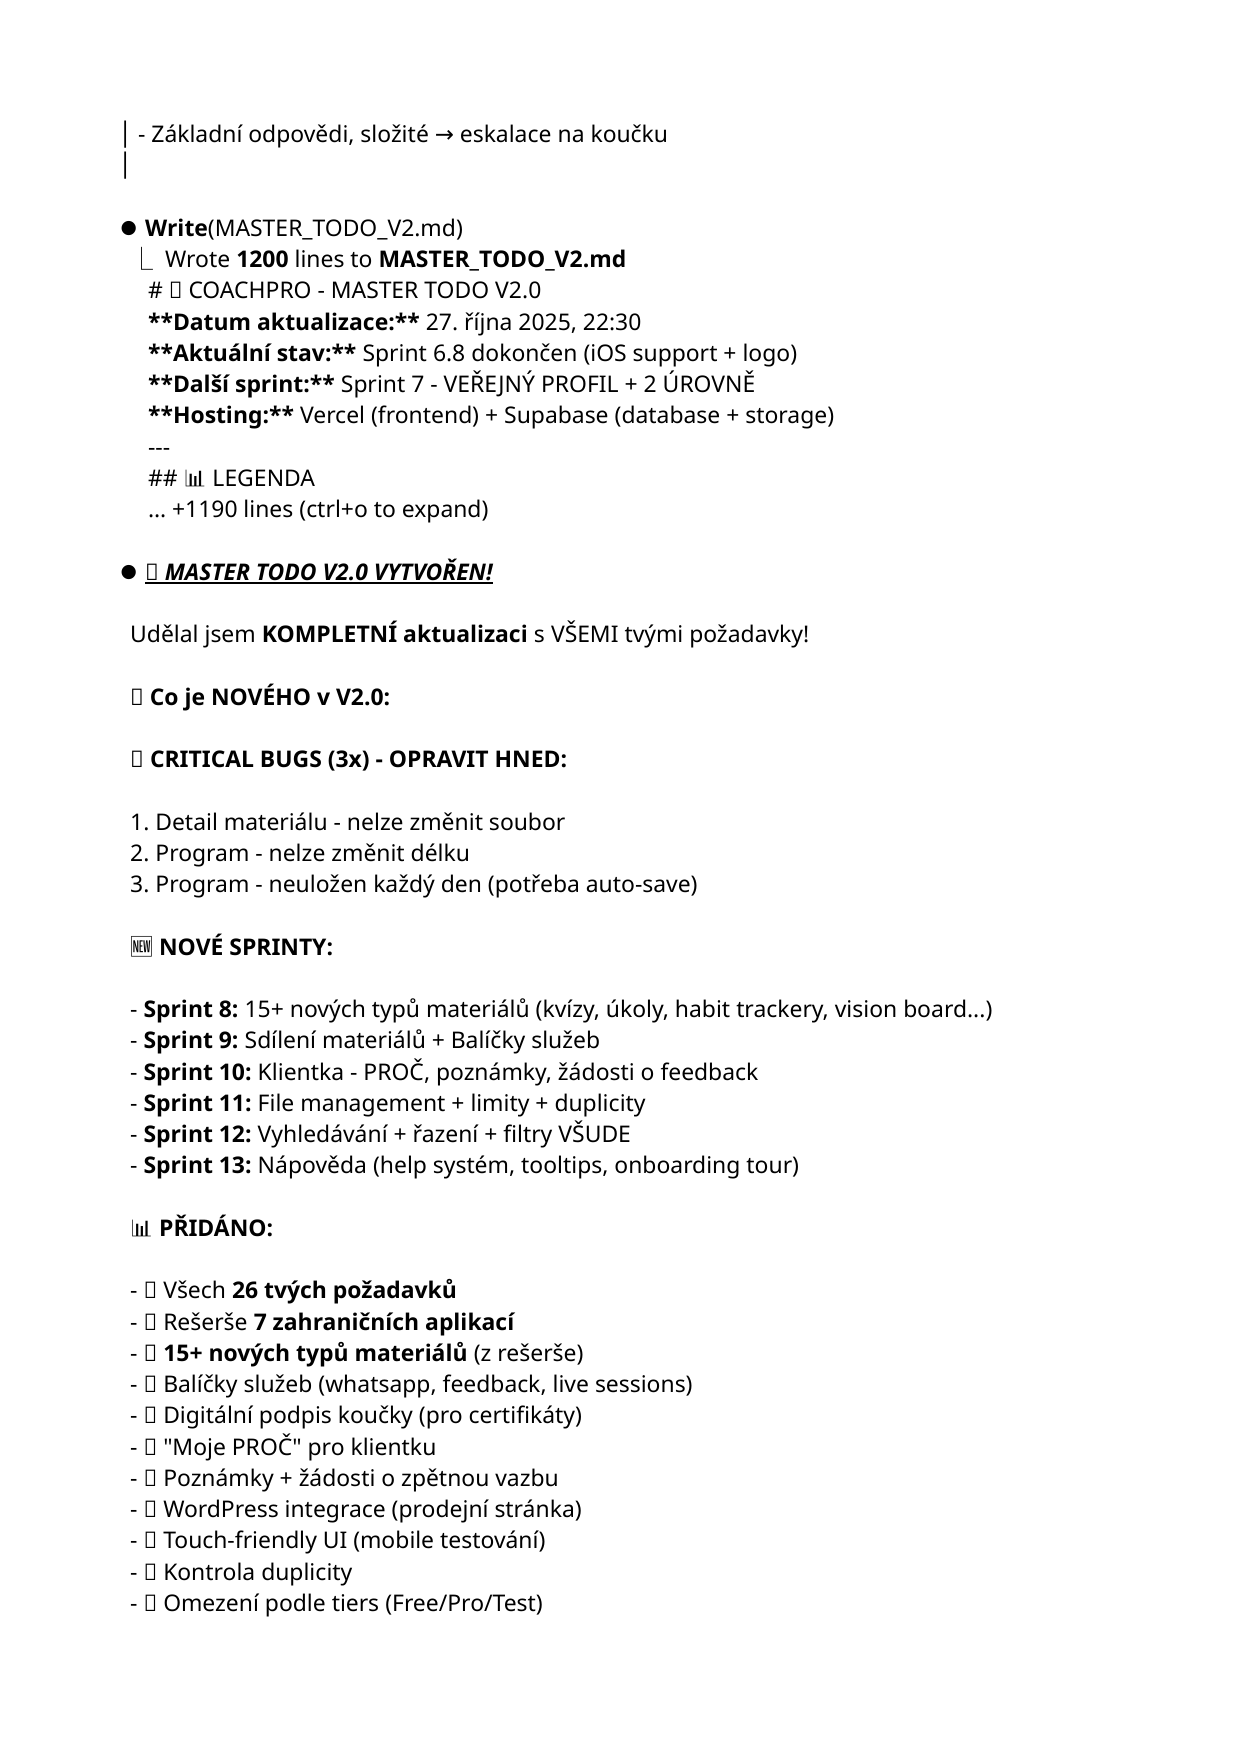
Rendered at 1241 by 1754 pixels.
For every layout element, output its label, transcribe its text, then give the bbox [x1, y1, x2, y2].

text - Sprint 10: Klientka - PROČ, poznámky, žádosti o feedback [118, 1056, 1122, 1087]
text **Aktuální stav:** Sprint 6.8 dokončen (iOS support + logo) [118, 337, 1122, 368]
text # 🎯 COACHPRO - MASTER TODO V2.0 [118, 274, 1122, 306]
text - Sprint 12: Vyhledávání + řazení + filtry VŠUDE [118, 1118, 1122, 1149]
text - ✅ Rešerše 7 zahraničních aplikací [118, 1306, 1122, 1337]
text ⏺ Write(MASTER_TODO_V2.md) [118, 212, 1122, 243]
text ⏺ 🎉 MASTER TODO V2.0 VYTVOŘEN! [118, 556, 1122, 587]
text - ✅ Všech 26 tvých požadavků [118, 1274, 1122, 1306]
text ## 📊 LEGENDA [118, 462, 1122, 493]
text - Sprint 9: Sdílení materiálů + Balíčky služeb [118, 1024, 1122, 1056]
text - ✅ Touch-friendly UI (mobile testování) [118, 1524, 1122, 1556]
text - ✅ Kontrola duplicity [118, 1556, 1122, 1587]
text **Datum aktualizace:** 27. října 2025, 22:30 [118, 306, 1122, 337]
text - ✅ WordPress integrace (prodejní stránka) [118, 1493, 1122, 1524]
text 🆕 NOVÉ SPRINTY: [118, 931, 1122, 962]
text --- [118, 431, 1122, 462]
text **Další sprint:** Sprint 7 - VEŘEJNÝ PROFIL + 2 ÚROVNĚ [118, 368, 1122, 399]
text - ✅ Balíčky služeb (whatsapp, feedback, live sessions) [118, 1368, 1122, 1399]
text ✅ Co je NOVÉHO v V2.0: [118, 681, 1122, 712]
text - ✅ 15+ nových typů materiálů (z rešerše) [118, 1337, 1122, 1368]
text ⎿ Wrote 1200 lines to MASTER_TODO_V2.md [118, 243, 1122, 274]
text - ✅ Digitální podpis koučky (pro certifikáty) [118, 1399, 1122, 1431]
text - Sprint 13: Nápověda (help systém, tooltips, onboarding tour) [118, 1149, 1122, 1181]
text Udělal jsem KOMPLETNÍ aktualizaci s VŠEMI tvými požadavky! [118, 618, 1122, 649]
text - Sprint 8: 15+ nových typů materiálů (kvízy, úkoly, habit trackery, vision board...) [118, 993, 1122, 1024]
text **Hosting:** Vercel (frontend) + Supabase (database + storage) [118, 399, 1122, 431]
text … +1190 lines (ctrl+o to expand) [118, 493, 1122, 524]
text 📊 PŘIDÁNO: [118, 1212, 1122, 1243]
text 2. Program - nelze změnit délku [118, 837, 1122, 868]
text - Sprint 11: File management + limity + duplicity [118, 1087, 1122, 1118]
text 1. Detail materiálu - nelze změnit soubor [118, 806, 1122, 837]
text 3. Program - neuložen každý den (potřeba auto-save) [118, 868, 1122, 899]
text 🚨 CRITICAL BUGS (3x) - OPRAVIT HNED: [118, 743, 1122, 774]
text │ - Základní odpovědi, složité → eskalace na koučku │ [118, 118, 1122, 181]
text - ✅ Poznámky + žádosti o zpětnou vazbu [118, 1462, 1122, 1493]
text - ✅ "Moje PROČ" pro klientku [118, 1431, 1122, 1462]
text - ✅ Omezení podle tiers (Free/Pro/Test) [118, 1587, 1122, 1618]
